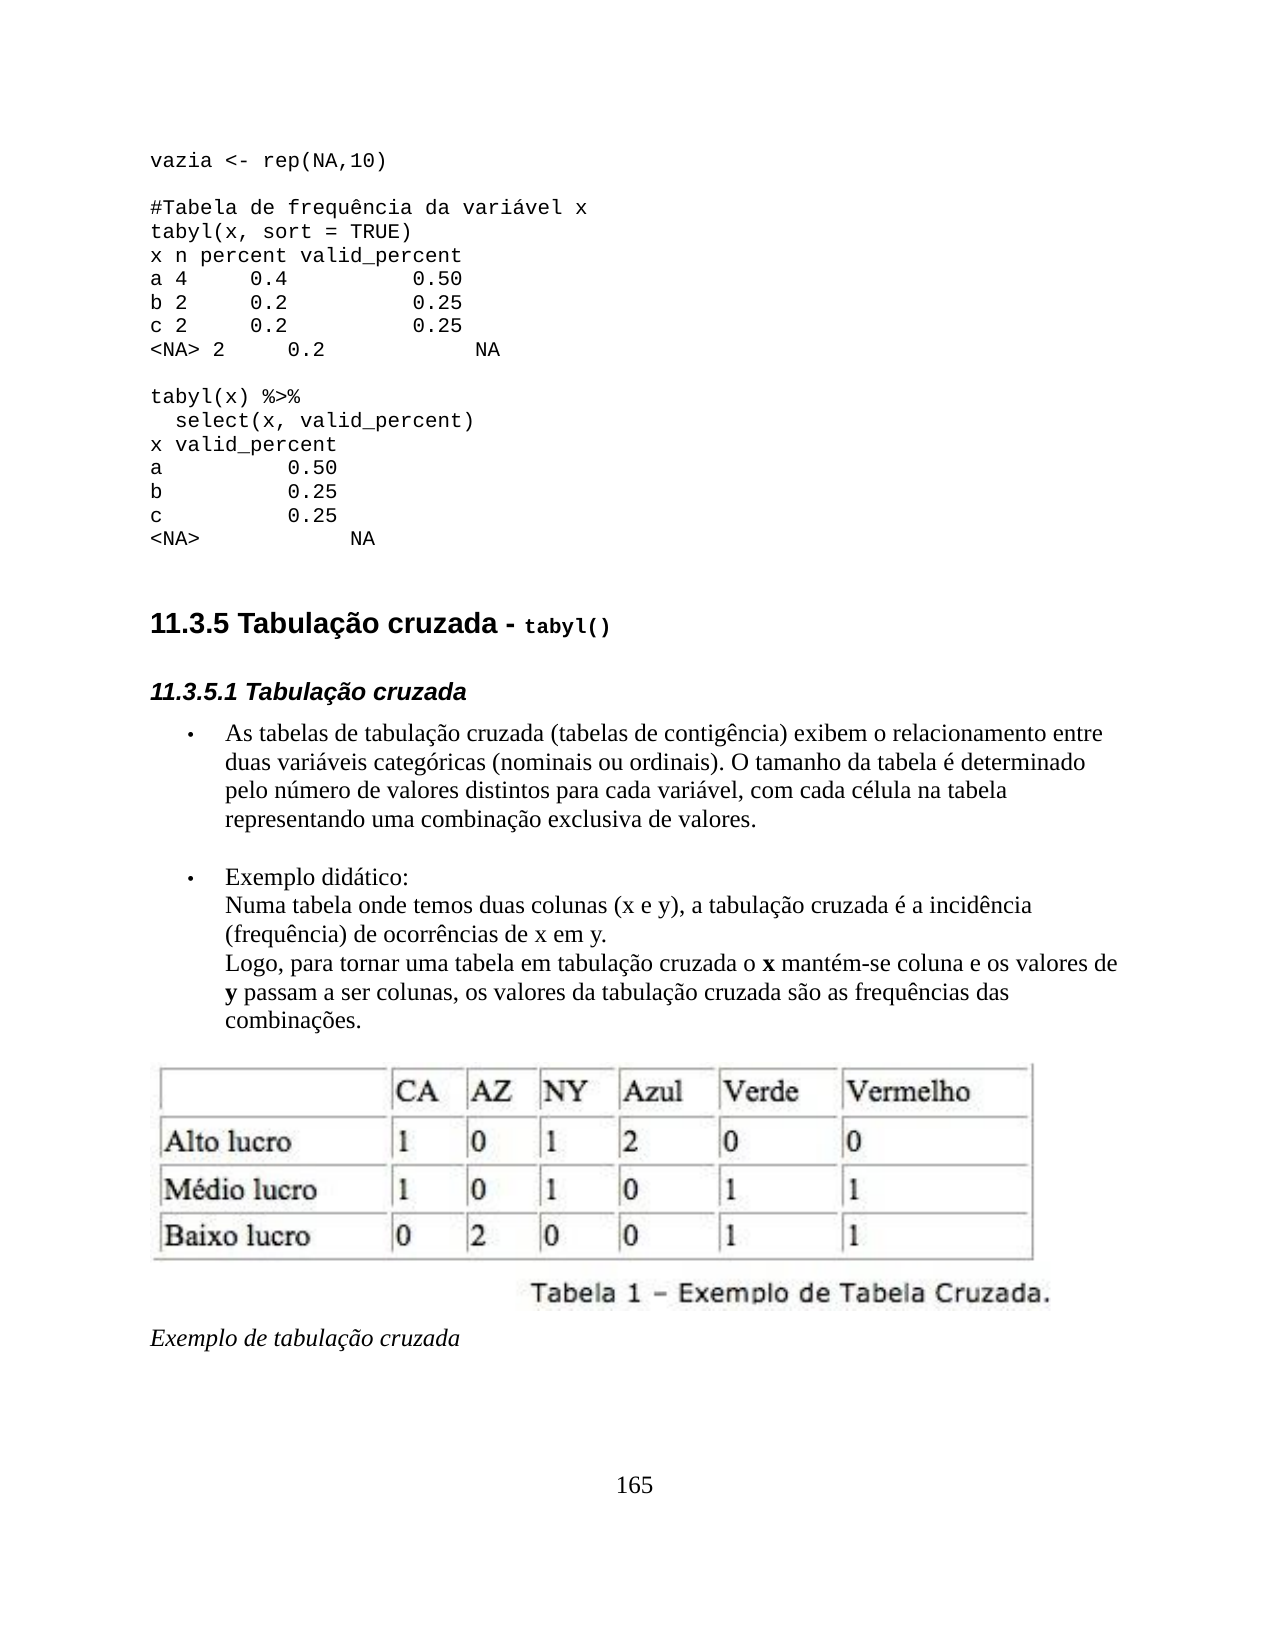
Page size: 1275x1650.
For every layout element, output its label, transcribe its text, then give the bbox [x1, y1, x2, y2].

text b 0.25 [150, 481, 1125, 505]
text c 2 0.2 0.25 [150, 316, 1125, 339]
text <NA> NA [150, 528, 1125, 552]
text x n percent valid_percent [150, 244, 1125, 268]
text #Tabela de frequência da variável x [150, 197, 1125, 221]
text <NA> 2 0.2 NA [150, 339, 1125, 363]
list As tabelas de tabulação cruzada (tabelas de contigência) exibem o relacionamento entre duas variáveis categóricas (nominais ou ordinais). O tamanho da tabela é determinado pelo número de valores distintos para cada variável, com cada célula na tabela representando uma combinação exclusiva de valores. [187, 718, 1125, 862]
text a 0.50 [150, 457, 1125, 481]
text Exemplo de tabulação cruzada [150, 1323, 1125, 1352]
picture [150, 1062, 1053, 1311]
text vazia <- rep(NA,10) [150, 150, 1125, 174]
text select(x, valid_percent) [150, 410, 1125, 434]
text a 4 0.4 0.50 [150, 268, 1125, 292]
text c 0.25 [150, 505, 1125, 528]
list Exemplo didático: Numa tabela onde temos duas colunas (x e y), a tabulação cruzada é a incidência (frequência) de ocorrências de x em y. Logo, para tornar uma tabela em tabulação cruzada o x mantém-se coluna e os valores de y passam a ser colunas, os valores da tabulação cruzada são as frequências das combinações. [187, 862, 1125, 1063]
text x valid_percent [150, 434, 1125, 457]
subtitle 11.3.5 Tabulação cruzada - tabyl() [150, 606, 1125, 639]
text tabyl(x, sort = TRUE) [150, 221, 1125, 244]
subtitle 11.3.5.1 Tabulação cruzada [150, 677, 1125, 705]
text b 2 0.2 0.25 [150, 292, 1125, 316]
text tabyl(x) %>% [150, 386, 1125, 410]
